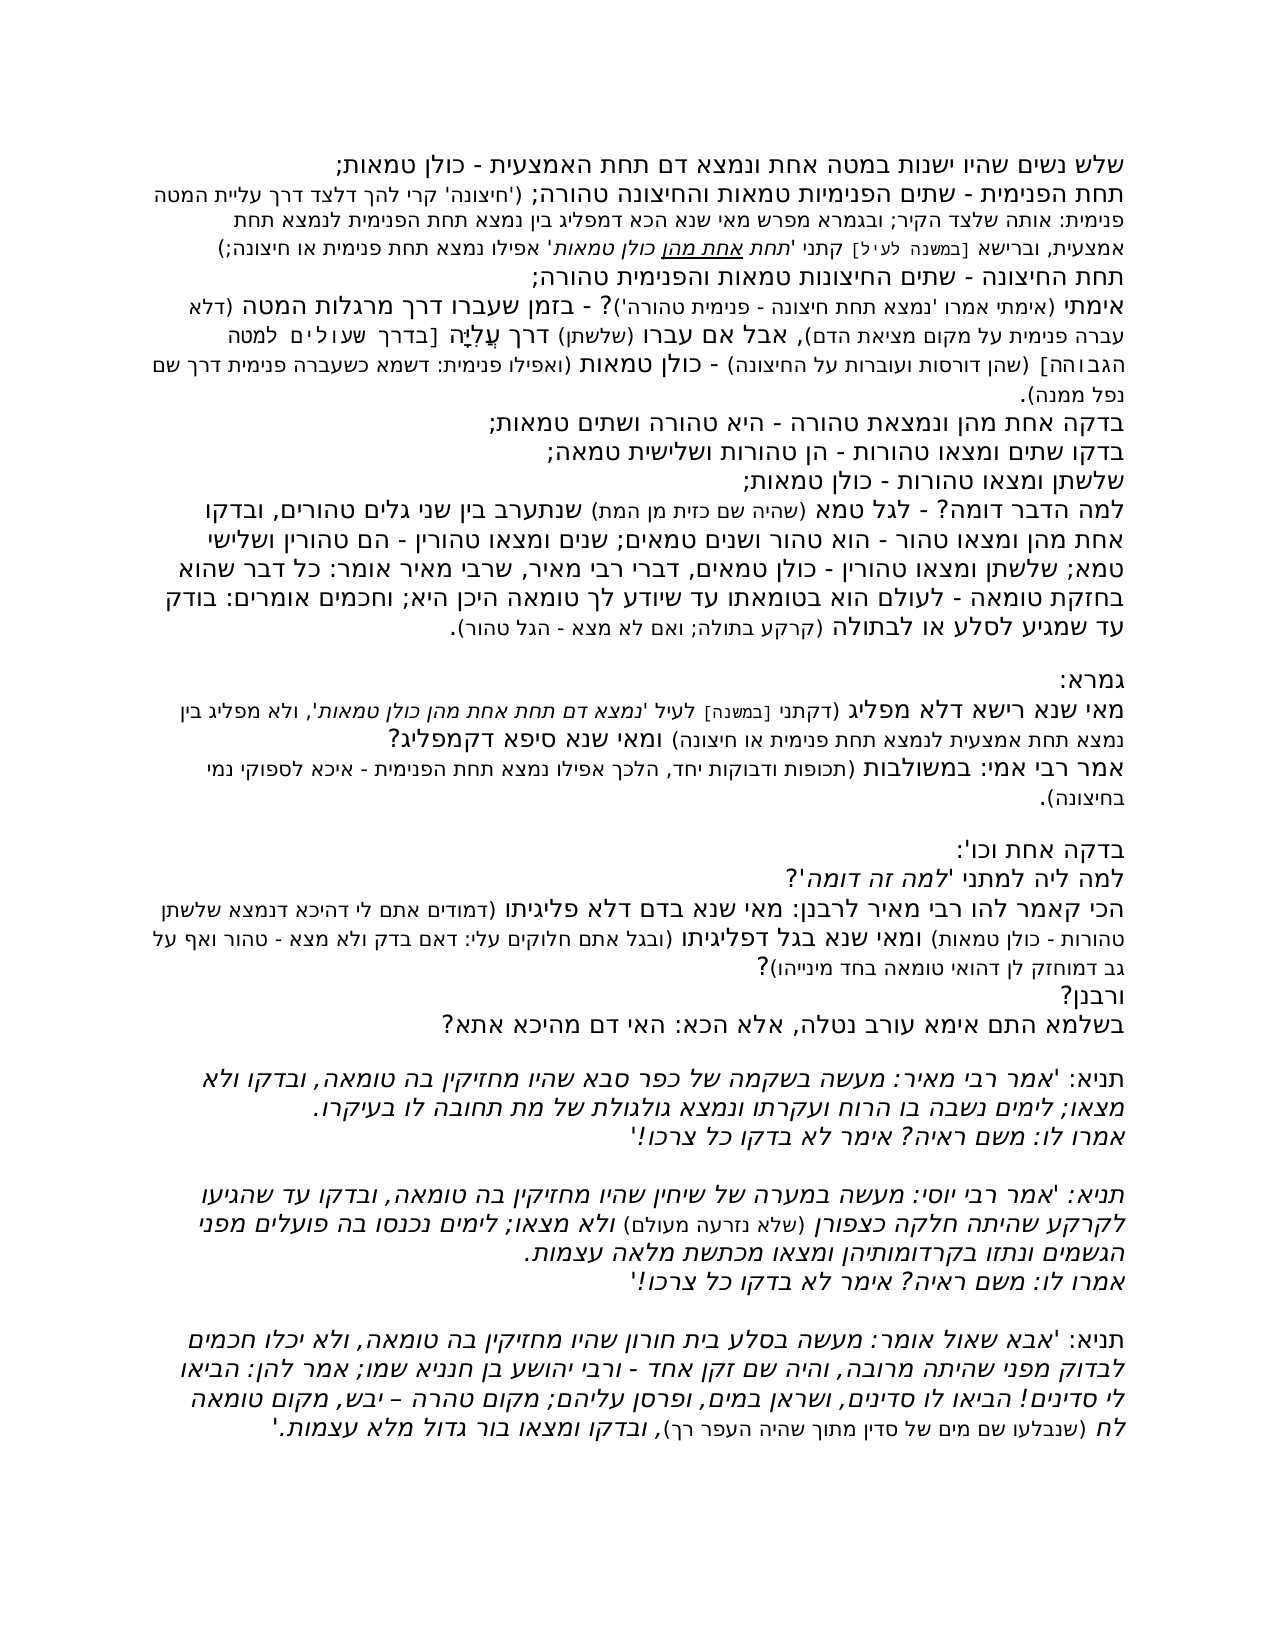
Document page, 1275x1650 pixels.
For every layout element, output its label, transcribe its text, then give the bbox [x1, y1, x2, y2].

text למה הדבר דומה? - לגל טמא (שהיה שם כזית מן המת) שנתערב בין שני גלים טהורים, ובדקו אחת מהן ומצאו טהור - הוא טהור ושנים טמאים; שנים ומצאו טהורין - הם טהורין ושלישי טמא; שלשתן ומצאו טהורין - כולן טמאים, דברי רבי מאיר, שרבי מאיר אומר: כל דבר שהוא בחזקת טומאה - לעולם הוא בטומאתו עד שיודע לך טומאה היכן היא; וחכמים אומרים: בודק עד שמגיע לסלע או לבתולה (קרקע בתולה; ואם לא מצא - הגל טהור). [150, 496, 1125, 642]
text תחת החיצונה - שתים החיצונות טמאות והפנימית טהורה; [150, 262, 1125, 291]
text שלש נשים שהיו ישנות במטה אחת ונמצא דם תחת האמצעית - כולן טמאות; [150, 150, 1125, 179]
text בדקו שתים ומצאו טהורות - הן טהורות ושלישית טמאה; [150, 437, 1125, 467]
text תניא: 'אבא שאול אומר: מעשה בסלע בית חורון שהיו מחזיקין בה טומאה, ולא יכלו חכמים לבדוק מפני שהיתה מרובה, והיה שם זקן אחד - ורבי יהושע בן חנניא שמו; אמר להן: הביאו לי סדינים! הביאו לו סדינים, ושראן במים, ופרסן עליהם; מקום טהרה – יבש, מקום טומאה לח (שנבלעו שם מים של סדין מתוך שהיה העפר רך), ובדקו ומצאו בור גדול מלא עצמות.' [150, 1325, 1125, 1442]
text תניא: 'אמר רבי יוסי: מעשה במערה של שיחין שהיו מחזיקין בה טומאה, ובדקו עד שהגיעו לקרקע שהיתה חלקה כצפורן (שלא נזרעה מעולם) ולא מצאו; לימים נכנסו בה פועלים מפני הגשמים ונתזו בקרדומותיהן ומצאו מכתשת מלאה עצמות. [150, 1180, 1125, 1267]
text אימתי (אימתי אמרו 'נמצא תחת חיצונה - פנימית טהורה')? - בזמן שעברו דרך מרגלות המטה (דלא עברה פנימית על מקום מציאת הדם), אבל אם עברו (שלשתן) דרך עֲלִיָּה [בדרך שעולים למטה הגבוהה] (שהן דורסות ועוברות על החיצונה) - כולן טמאות (ואפילו פנימית: דשמא כשעברה פנימית דרך שם נפל ממנה). [150, 291, 1125, 408]
text אמרו לו: משם ראיה? אימר לא בדקו כל צרכו!' [150, 1267, 1125, 1297]
text ורבנן? [150, 981, 1125, 1011]
text הכי קאמר להו רבי מאיר לרבנן: מאי שנא בדם דלא פליגיתו (דמודים אתם לי דהיכא דנמצא שלשתן טהורות - כולן טמאות) ומאי שנא בגל דפליגיתו (ובגל אתם חלוקים עלי: דאם בדק ולא מצא - טהור ואף על גב דמוחזק לן דהואי טומאה בחד מינייהו)? [150, 894, 1125, 981]
text אמר רבי אמי: במשולבות (תכופות ודבוקות יחד, הלכך אפילו נמצא תחת הפנימית - איכא לספוקי נמי בחיצונה). [150, 753, 1125, 811]
text מאי שנא רישא דלא מפליג (דקתני [במשנה] לעיל 'נמצא דם תחת אחת מהן כולן טמאות', ולא מפליג בין נמצא תחת אמצעית לנמצא תחת פנימית או חיצונה) ומאי שנא סיפא דקמפליג? [150, 695, 1125, 753]
text תניא: 'אמר רבי מאיר: מעשה בשקמה של כפר סבא שהיו מחזיקין בה טומאה, ובדקו ולא מצאו; לימים נשבה בו הרוח ועקרתו ונמצא גולגולת של מת תחובה לו בעיקרו. [150, 1064, 1125, 1122]
text למה ליה למתני 'למה זה דומה'? [150, 865, 1125, 894]
text בדקה אחת וכו': [150, 836, 1125, 865]
text שלשתן ומצאו טהורות - כולן טמאות; [150, 467, 1125, 496]
text אמרו לו: משם ראיה? אימר לא בדקו כל צרכו!' [150, 1122, 1125, 1151]
text תחת הפנימית - שתים הפנימיות טמאות והחיצונה טהורה; ('חיצונה' קרי להך דלצד דרך עליית המטה פנימית: אותה שלצד הקיר; ובגמרא מפרש מאי שנא הכא דמפליג בין נמצא תחת הפנימית לנמצא תחת אמצעית, וברישא [במשנה לעיל] קתני 'תחת אחת מהן כולן טמאות' אפילו נמצא תחת פנימית או חיצונה;) [150, 179, 1125, 262]
text בשלמא התם אימא עורב נטלה, אלא הכא: האי דם מהיכא אתא? [150, 1011, 1125, 1040]
text בדקה אחת מהן ונמצאת טהורה - היא טהורה ושתים טמאות; [150, 408, 1125, 437]
text גמרא: [150, 666, 1125, 695]
